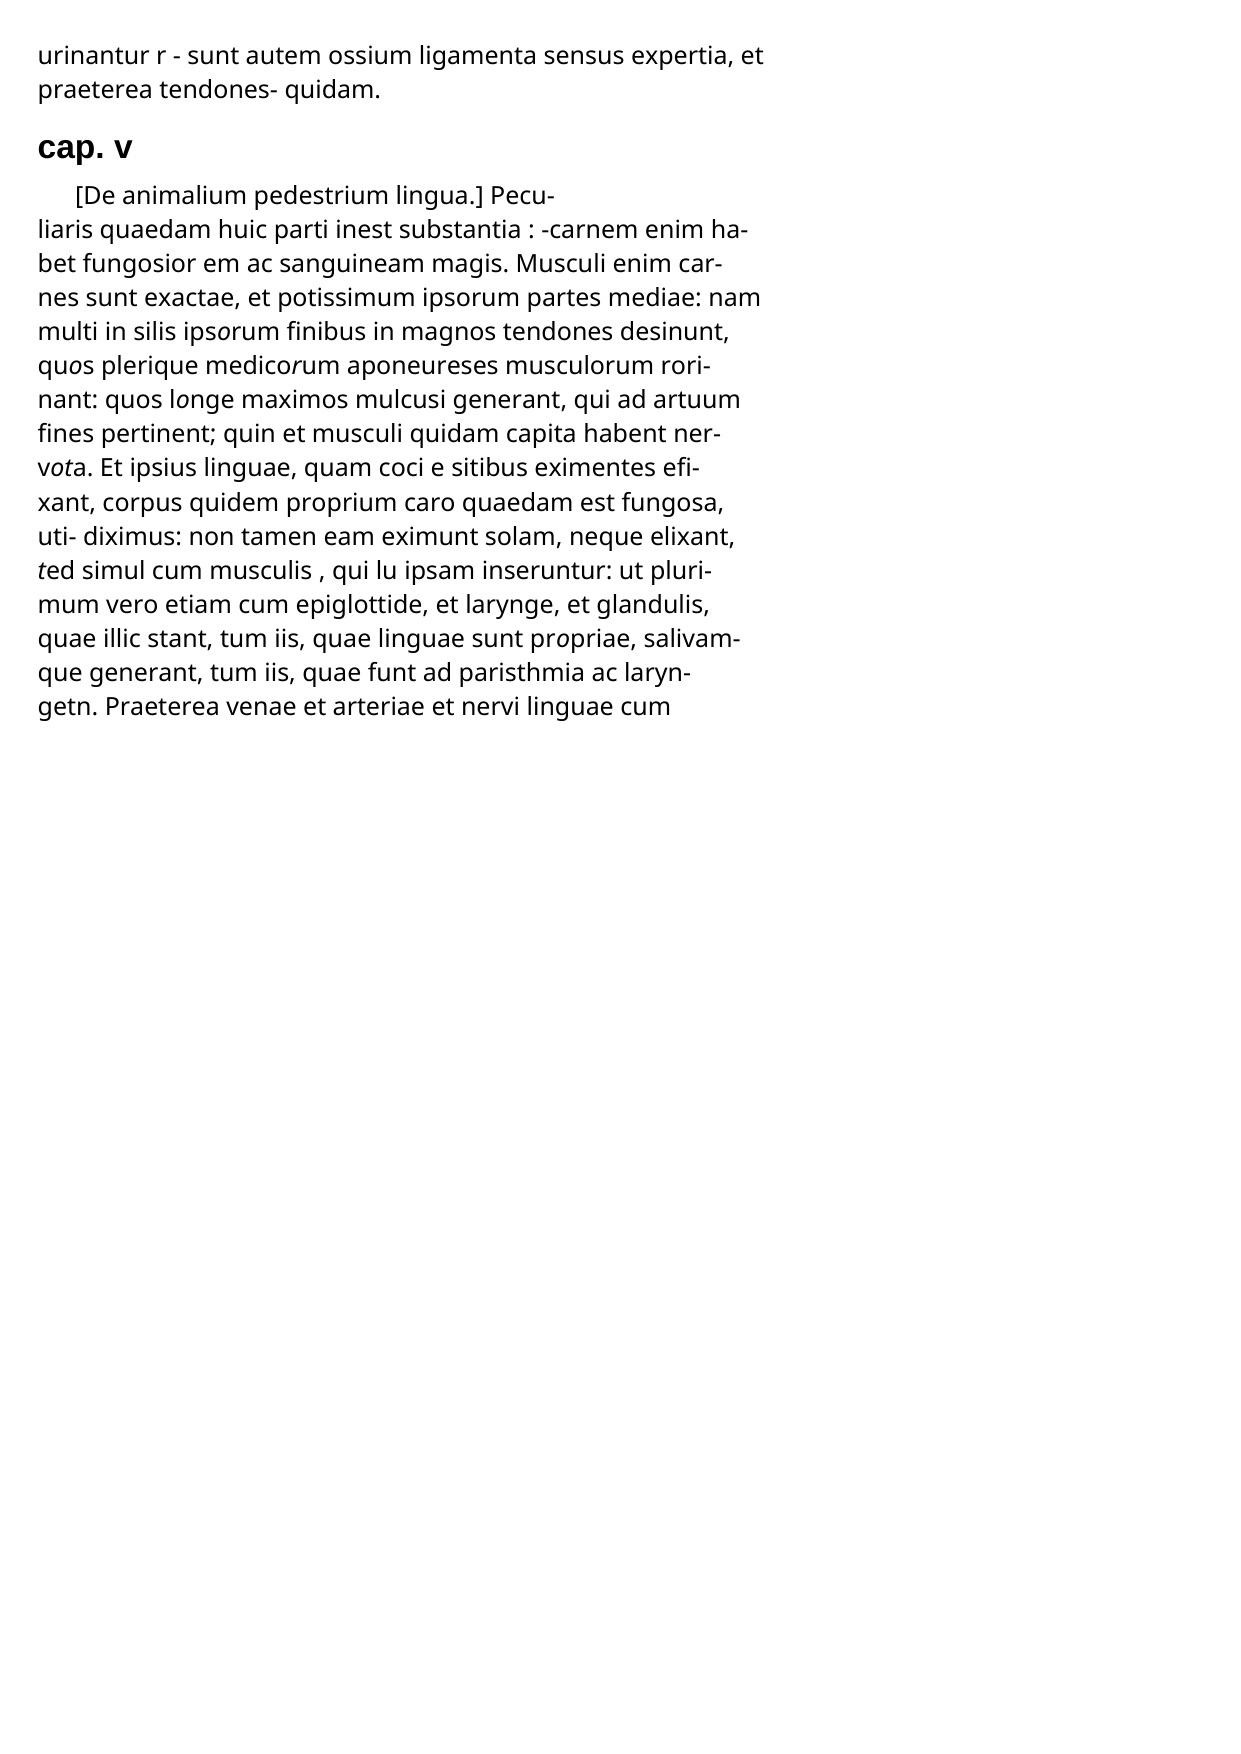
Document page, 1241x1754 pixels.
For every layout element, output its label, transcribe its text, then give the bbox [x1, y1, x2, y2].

text [De animalium pedestrium lingua.] Pecu- liaris quaedam huic parti inest substantia : -carnem enim ha- bet fungosior em ac sanguineam magis. Musculi enim car- nes sunt exactae, et potissimum ipsorum partes mediae: nam multi in silis ipsorum finibus in magnos tendones desinunt, quos plerique medicorum aponeureses musculorum rori- nant: quos longe maximos mulcusi generant, qui ad artuum fines pertinent; quin et musculi quidam capita habent ner- vota. Et ipsius linguae, quam coci e sitibus eximentes efi- xant, corpus quidem proprium caro quaedam est fungosa, uti- diximus: non tamen eam eximunt solam, neque elixant, ted simul cum musculis , qui lu ipsam inseruntur: ut pluri- mum vero etiam cum epiglottide, et larynge, et glandulis, quae illic stant, tum iis, quae linguae sunt propriae, salivam- que generant, tum iis, quae funt ad paristhmia ac laryn- getn. Praeterea venae et arteriae et nervi linguae cum [37, 178, 1203, 723]
text urinantur r - sunt autem ossium ligamenta sensus expertia, et praeterea tendones- quidam. [37, 37, 1203, 106]
subtitle cap. v [37, 126, 1203, 165]
